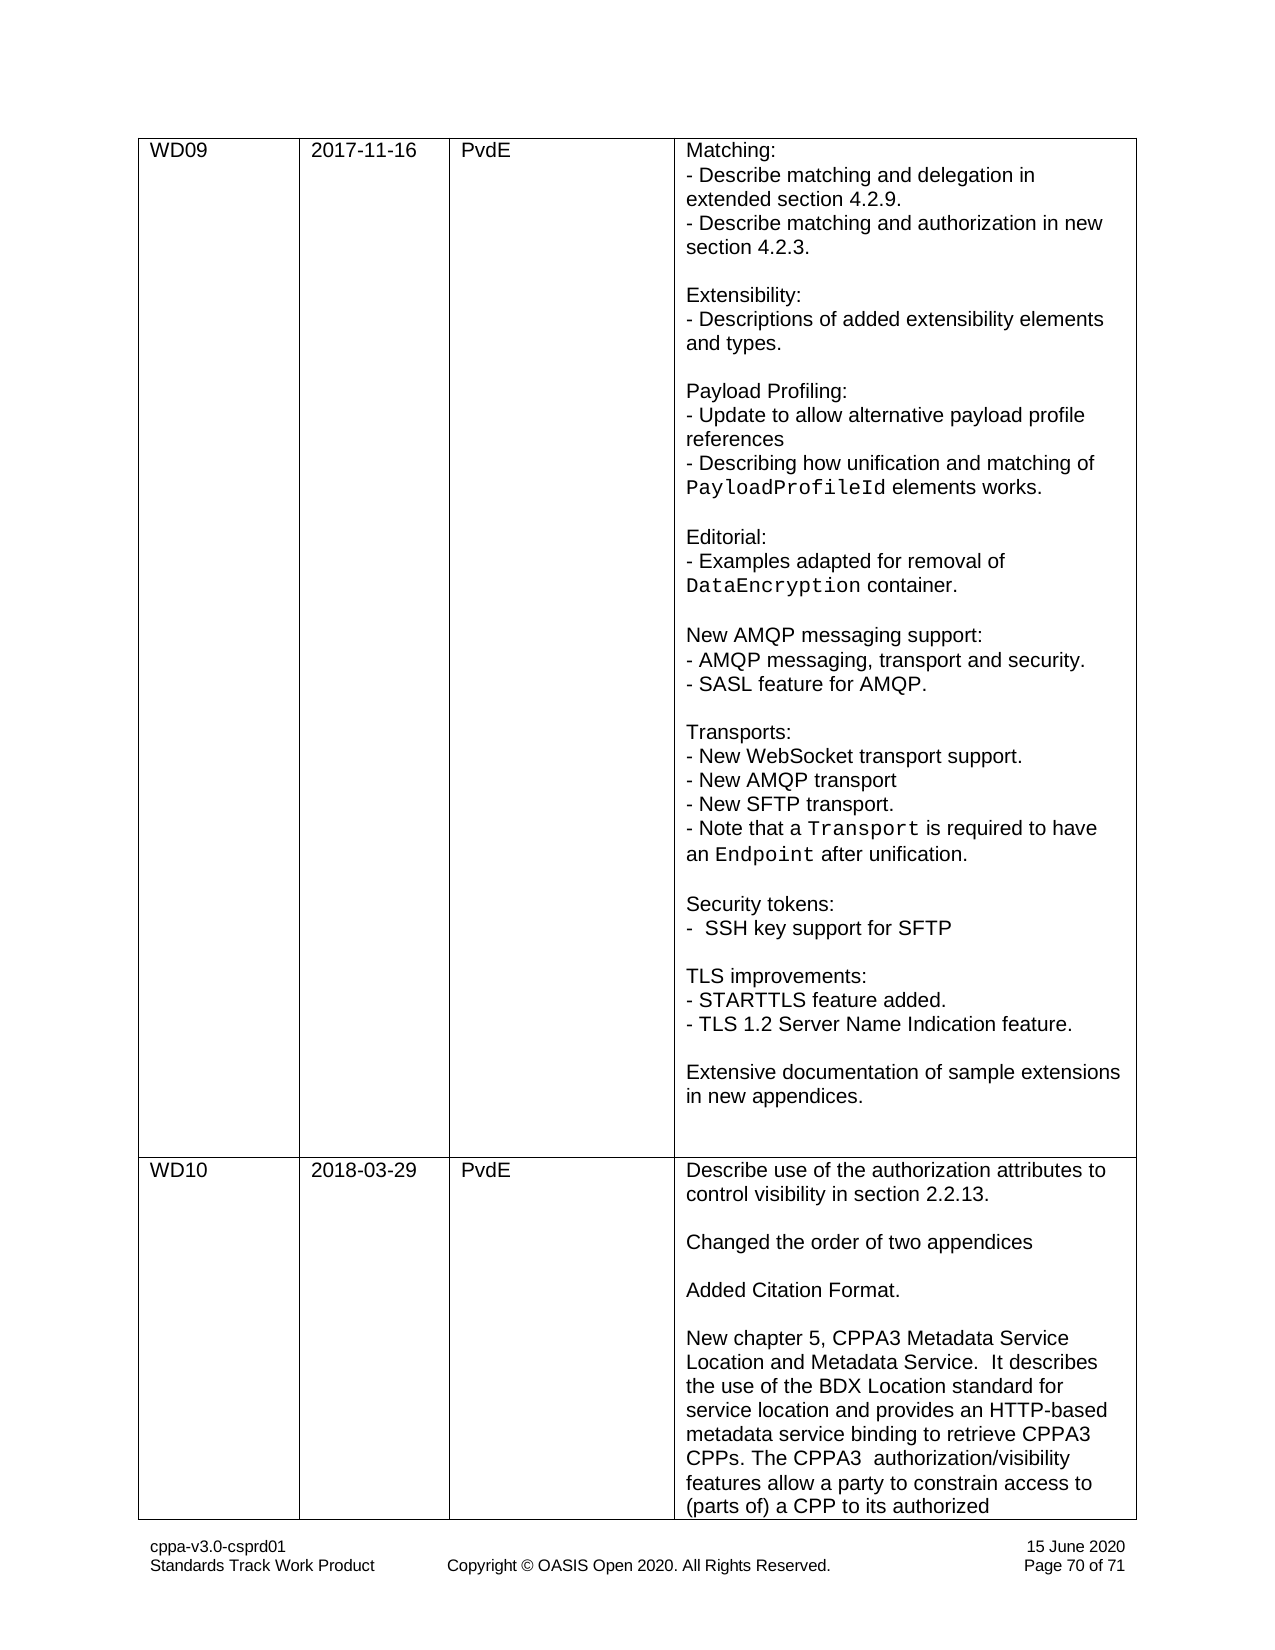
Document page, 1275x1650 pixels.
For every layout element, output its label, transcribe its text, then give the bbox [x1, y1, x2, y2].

table_cell Matching: - Describe matching and delegation in extended section 4.2.9. - Describe matching and authorization in new section 4.2.3. Extensibility: - Descriptions of added extensibility elements and types. Payload Profiling: - Update to allow alternative payload profile references - Describing how unification and matching of PayloadProfileId elements works. Editorial: - Examples adapted for removal of DataEncryption container. New AMQP messaging support: - AMQP messaging, transport and security. - SASL feature for AMQP. Transports: - New WebSocket transport support. - New AMQP transport - New SFTP transport. - Note that a Transport is required to have an Endpoint after unification. Security tokens: - SSH key support for SFTP TLS improvements: - STARTTLS feature added. - TLS 1.2 Server Name Indication feature. Extensive documentation of sample extensions in new appendices. [675, 139, 1136, 1157]
table_cell PvdE [450, 1158, 674, 1518]
table_cell WD10 [139, 1158, 299, 1518]
table_cell WD09 [139, 139, 299, 1157]
table_cell 2017-11-16 [300, 139, 449, 1157]
table_cell Describe use of the authorization attributes to control visibility in section 2.2.13. Changed the order of two appendices Added Citation Format. New chapter 5, CPPA3 Metadata Service Location and Metadata Service. It describes the use of the BDX Location standard for service location and provides an HTTP-based metadata service binding to retrieve CPPA3 CPPs. The CPPA3 authorization/visibility features allow a party to constrain access to (parts of) a CPP to its authorized [675, 1158, 1136, 1518]
table_cell 2018-03-29 [300, 1158, 449, 1518]
table_cell PvdE [450, 139, 674, 1157]
